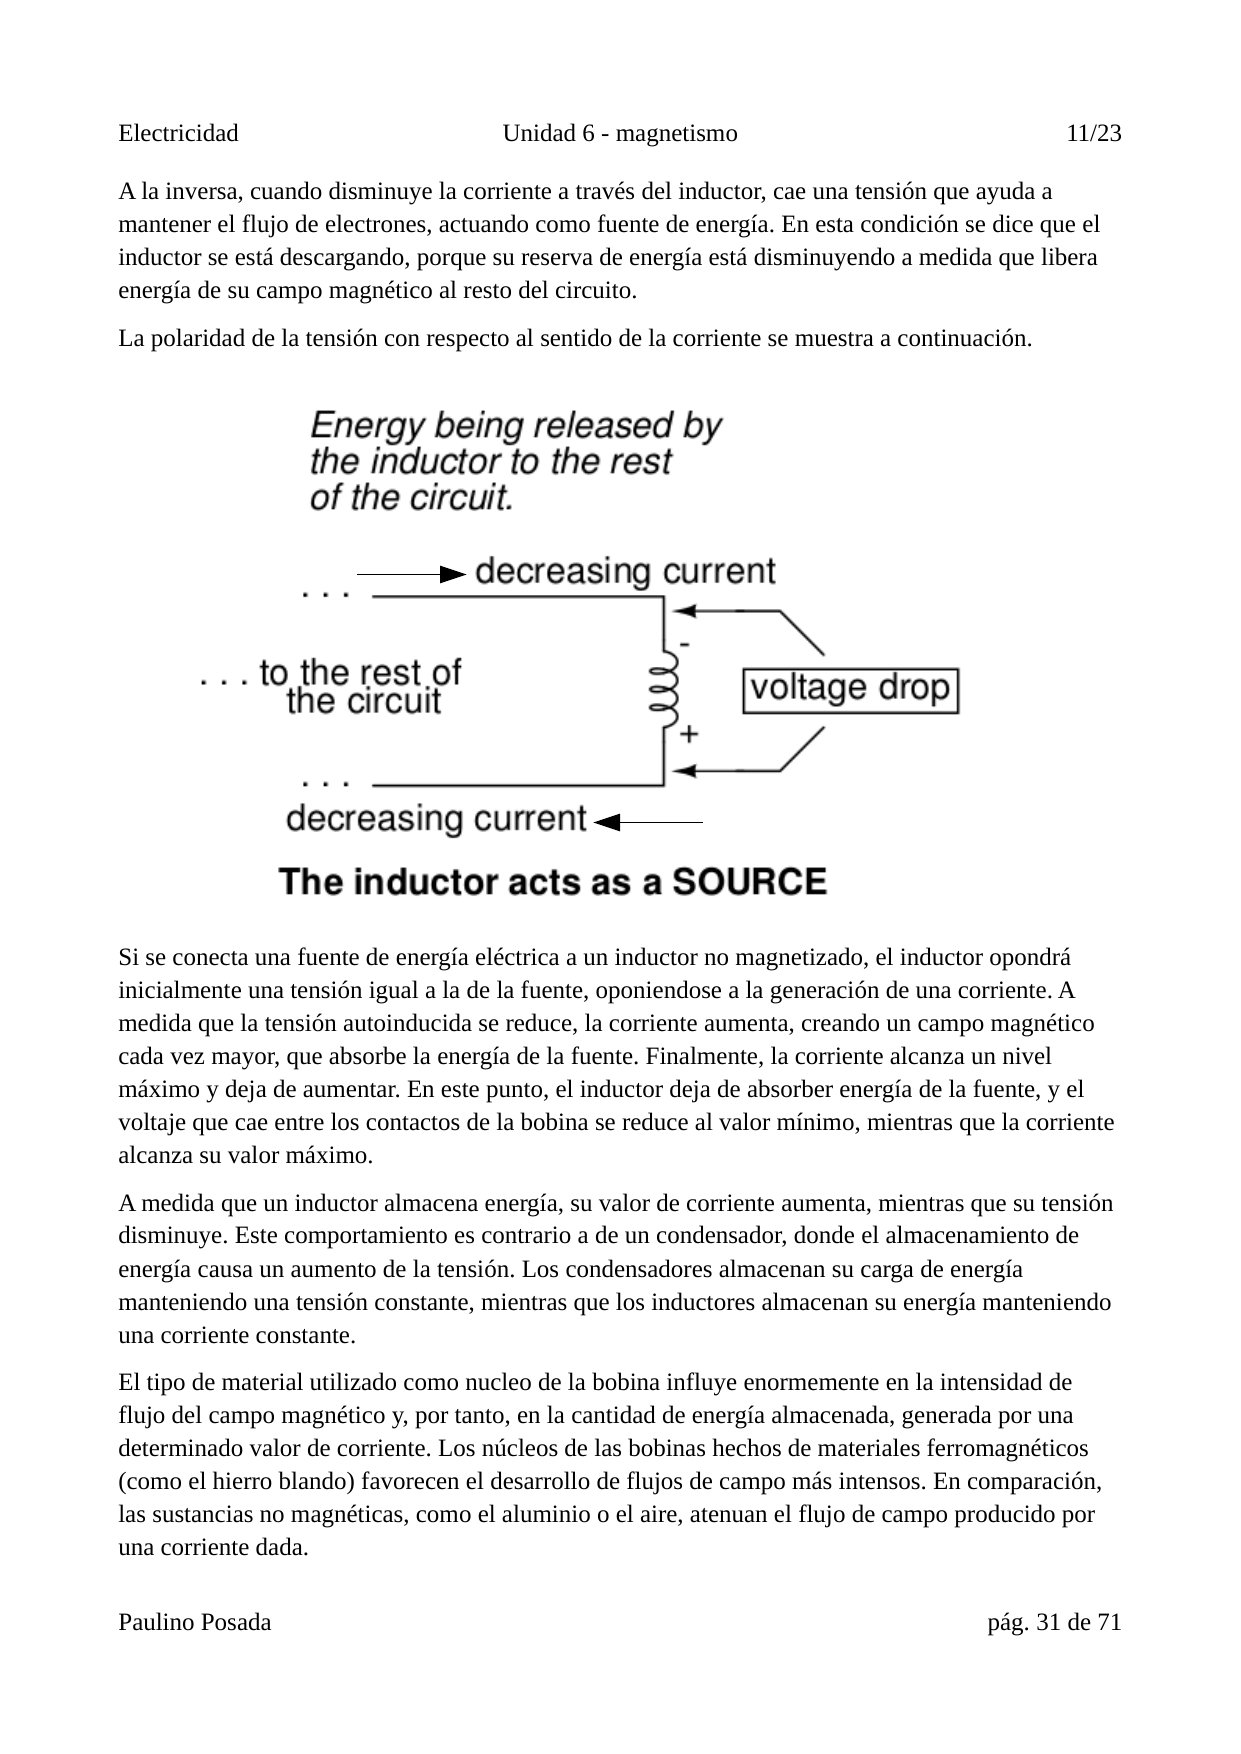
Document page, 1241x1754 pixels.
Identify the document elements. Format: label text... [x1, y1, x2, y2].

text A la inversa, cuando disminuye la corriente a través del inductor, cae una tensión que ayuda a mantener el flujo de electrones, actuando como fuente de energía. En esta condición se dice que el inductor se está descargando, porque su reserva de energía está disminuyendo a medida que libera energía de su campo magnético al resto del circuito. [118, 176, 1122, 304]
text Si se conecta una fuente de energía eléctrica a un inductor no magnetizado, el inductor opondrá inicialmente una tensión igual a la de la fuente, oponiendose a la generación de una corriente. A medida que la tensión autoinducida se reduce, la corriente aumenta, creando un campo magnético cada vez mayor, que absorbe la energía de la fuente. Finalmente, la corriente alcanza un nivel máximo y deja de aumentar. En este punto, el inductor deja de absorber energía de la fuente, y el voltaje que cae entre los contactos de la bobina se reduce al valor mínimo, mientras que la corriente alcanza su valor máximo. [118, 942, 1122, 1169]
text La polaridad de la tensión con respecto al sentido de la corriente se muestra a continuación. [118, 323, 1122, 352]
picture [177, 389, 990, 907]
text El tipo de material utilizado como nucleo de la bobina influye enormemente en la intensidad de flujo del campo magnético y, por tanto, en la cantidad de energía almacenada, generada por una determinado valor de corriente. Los núcleos de las bobinas hechos de materiales ferromagnéticos (como el hierro blando) favorecen el desarrollo de flujos de campo más intensos. En comparación, las sustancias no magnéticas, como el aluminio o el aire, atenuan el flujo de campo producido por una corriente dada. [118, 1367, 1122, 1561]
text A medida que un inductor almacena energía, su valor de corriente aumenta, mientras que su tensión disminuye. Este comportamiento es contrario a de un condensador, donde el almacenamiento de energía causa un aumento de la tensión. Los condensadores almacenan su carga de energía manteniendo una tensión constante, mientras que los inductores almacenan su energía manteniendo una corriente constante. [118, 1188, 1122, 1348]
